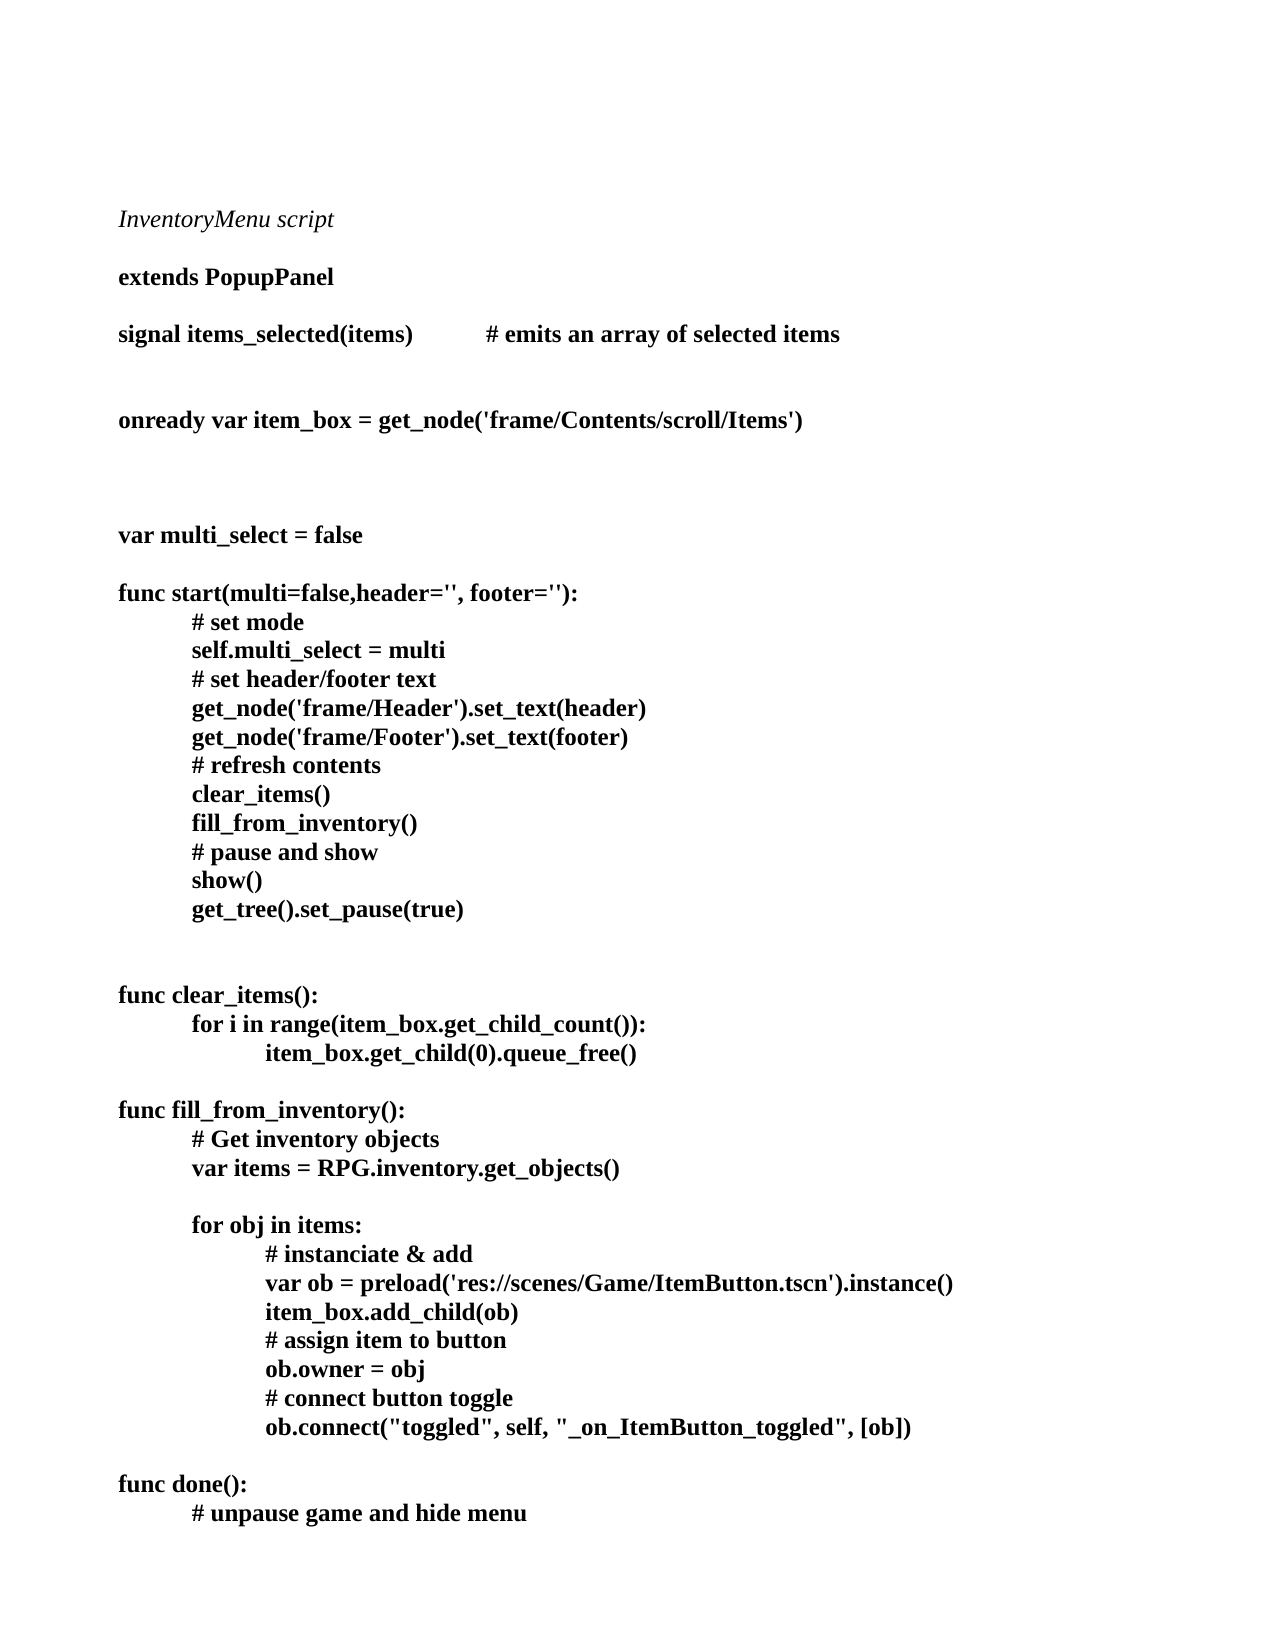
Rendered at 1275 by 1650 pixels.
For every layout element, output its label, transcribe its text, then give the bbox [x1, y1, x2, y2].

text extends PopupPanel signal items_selected(items) # emits an array of selected items onready var item_box = get_node('frame/Contents/scroll/Items') var multi_select = false func start(multi=false,header='', footer=''): # set mode self.multi_select = multi # set header/footer text get_node('frame/Header').set_text(header) get_node('frame/Footer').set_text(footer) # refresh contents clear_items() fill_from_inventory() # pause and show show() get_tree().set_pause(true) func clear_items(): for i in range(item_box.get_child_count()): item_box.get_child(0).queue_free() func fill_from_inventory(): # Get inventory objects var items = RPG.inventory.get_objects() for obj in items: # instanciate & add var ob = preload('res://scenes/Game/ItemButton.tscn').instance() item_box.add_child(ob) # assign item to button ob.owner = obj # connect button toggle ob.connect("toggled", self, "_on_ItemButton_toggled", [ob]) func done(): # unpause game and hide menu [118, 262, 1157, 1527]
text InventoryMenu script [118, 204, 1157, 233]
text [118, 118, 1157, 147]
